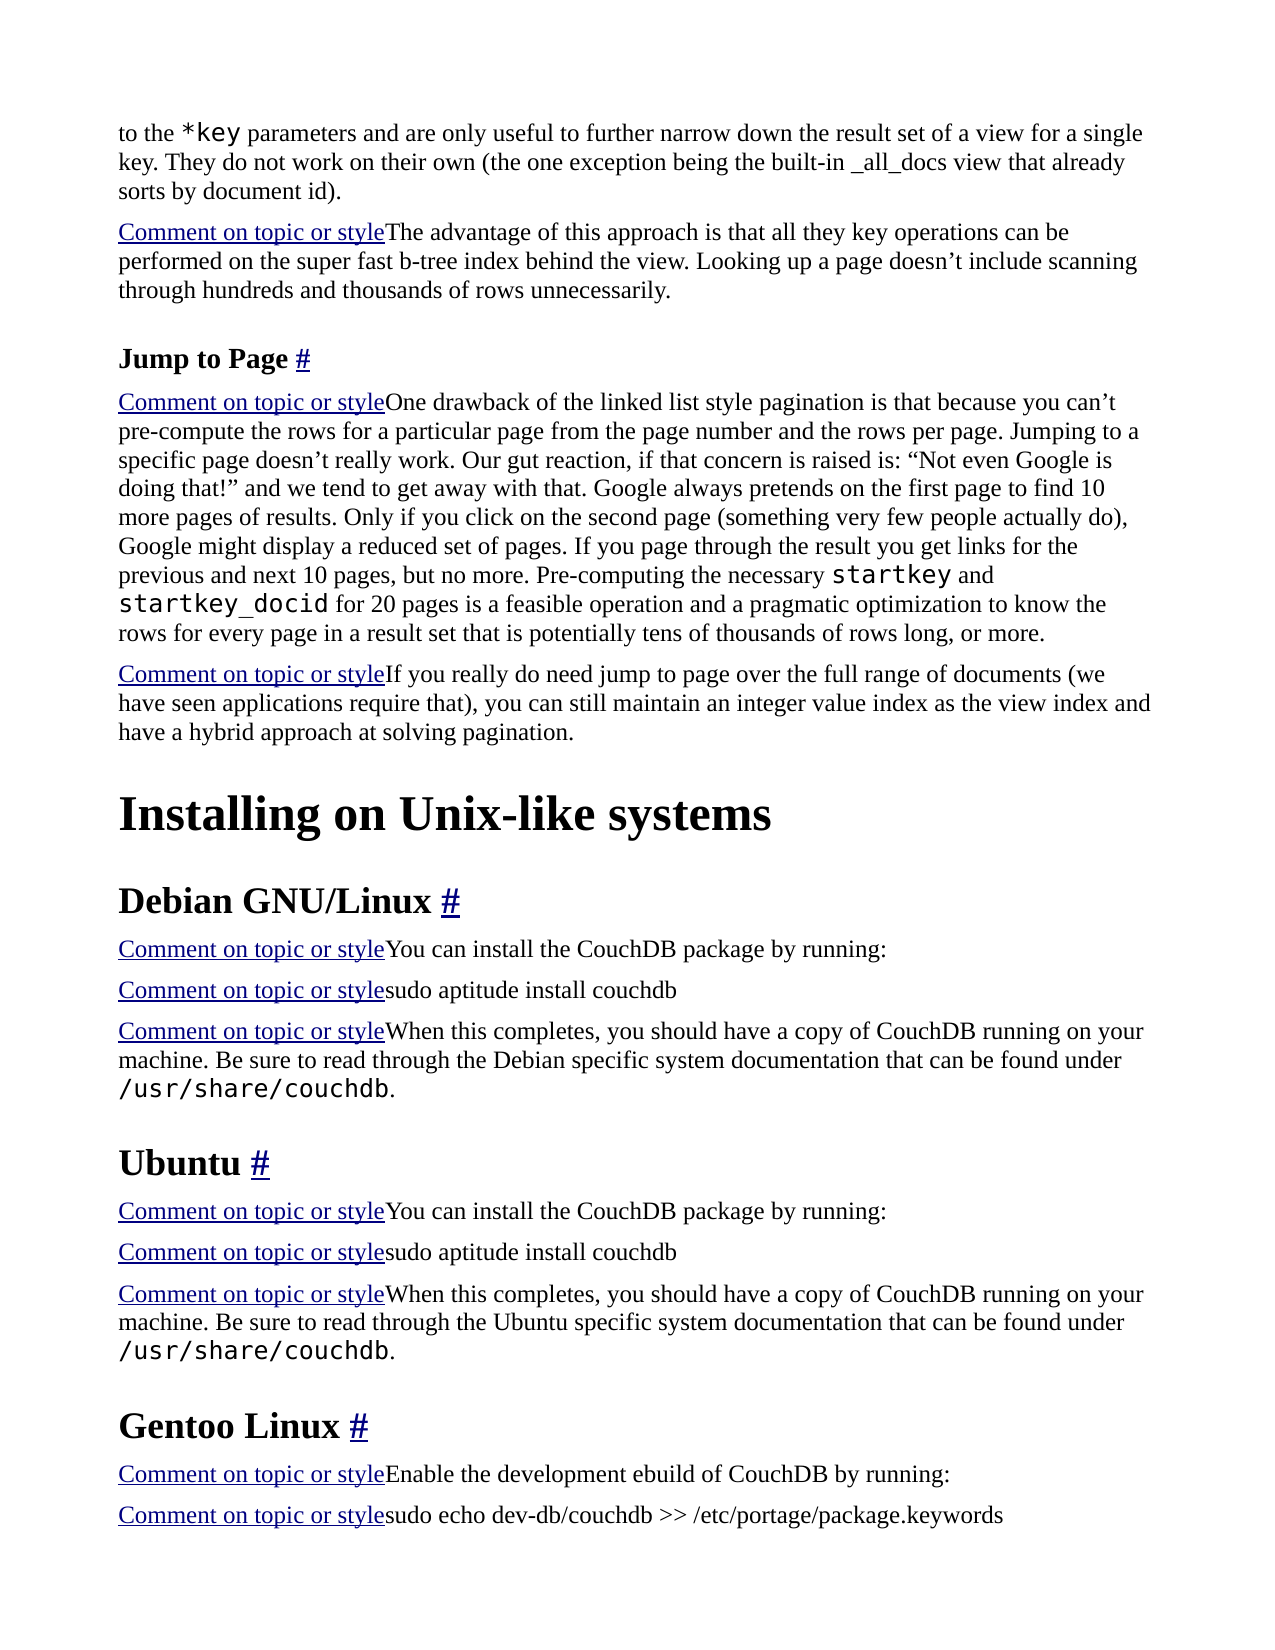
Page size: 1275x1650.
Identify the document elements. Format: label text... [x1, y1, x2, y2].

subtitle Ubuntu # [118, 1141, 1157, 1184]
text Comment on topic or styleOne drawback of the linked list style pagination is that because you can’t pre-compute the rows for a particular page from the page number and the rows per page. Jumping to a specific page doesn’t really work. Our gut reaction, if that concern is raised is: “Not even Google is doing that!” and we tend to get away with that. Google always pretends on the first page to find 10 more pages of results. Only if you click on the second page (something very few people actually do), Google might display a reduced set of pages. If you page through the result you get links for the previous and next 10 pages, but no more. Pre-computing the necessary startkey and startkey_docid for 20 pages is a feasible operation and a pragmatic optimization to know the rows for every page in a result set that is potentially tens of thousands of rows long, or more. [118, 387, 1157, 647]
subtitle Jump to Page # [118, 341, 1157, 375]
text to the *key parameters and are only useful to further narrow down the result set of a view for a single key. They do not work on their own (the one exception being the built-in _all_docs view that already sorts by document id). [118, 118, 1157, 205]
text Comment on topic or styleEnable the development ebuild of CouchDB by running: [118, 1459, 1157, 1487]
text Comment on topic or stylesudo aptitude install couchdb [118, 1237, 1157, 1266]
subtitle Installing on Unix-like systems [118, 783, 1157, 841]
text Comment on topic or styleWhen this completes, you should have a copy of CouchDB running on your machine. Be sure to read through the Ubuntu specific system documentation that can be found under /usr/share/couchdb. [118, 1279, 1157, 1366]
subtitle Gentoo Linux # [118, 1403, 1157, 1446]
subtitle Debian GNU/Linux # [118, 878, 1157, 921]
text Comment on topic or styleThe advantage of this approach is that all they key operations can be performed on the super fast b-tree index behind the view. Looking up a page doesn’t include scanning through hundreds and thousands of rows unnecessarily. [118, 217, 1157, 304]
text Comment on topic or styleYou can install the CouchDB package by running: [118, 934, 1157, 963]
text Comment on topic or stylesudo aptitude install couchdb [118, 975, 1157, 1004]
text Comment on topic or styleWhen this completes, you should have a copy of CouchDB running on your machine. Be sure to read through the Debian specific system documentation that can be found under /usr/share/couchdb. [118, 1016, 1157, 1103]
text Comment on topic or styleYou can install the CouchDB package by running: [118, 1196, 1157, 1225]
text Comment on topic or styleIf you really do need jump to page over the full range of documents (we have seen applications require that), you can still maintain an integer value index as the view index and have a hybrid approach at solving pagination. [118, 659, 1157, 746]
text Comment on topic or stylesudo echo dev-db/couchdb >> /etc/portage/package.keywords [118, 1500, 1157, 1529]
